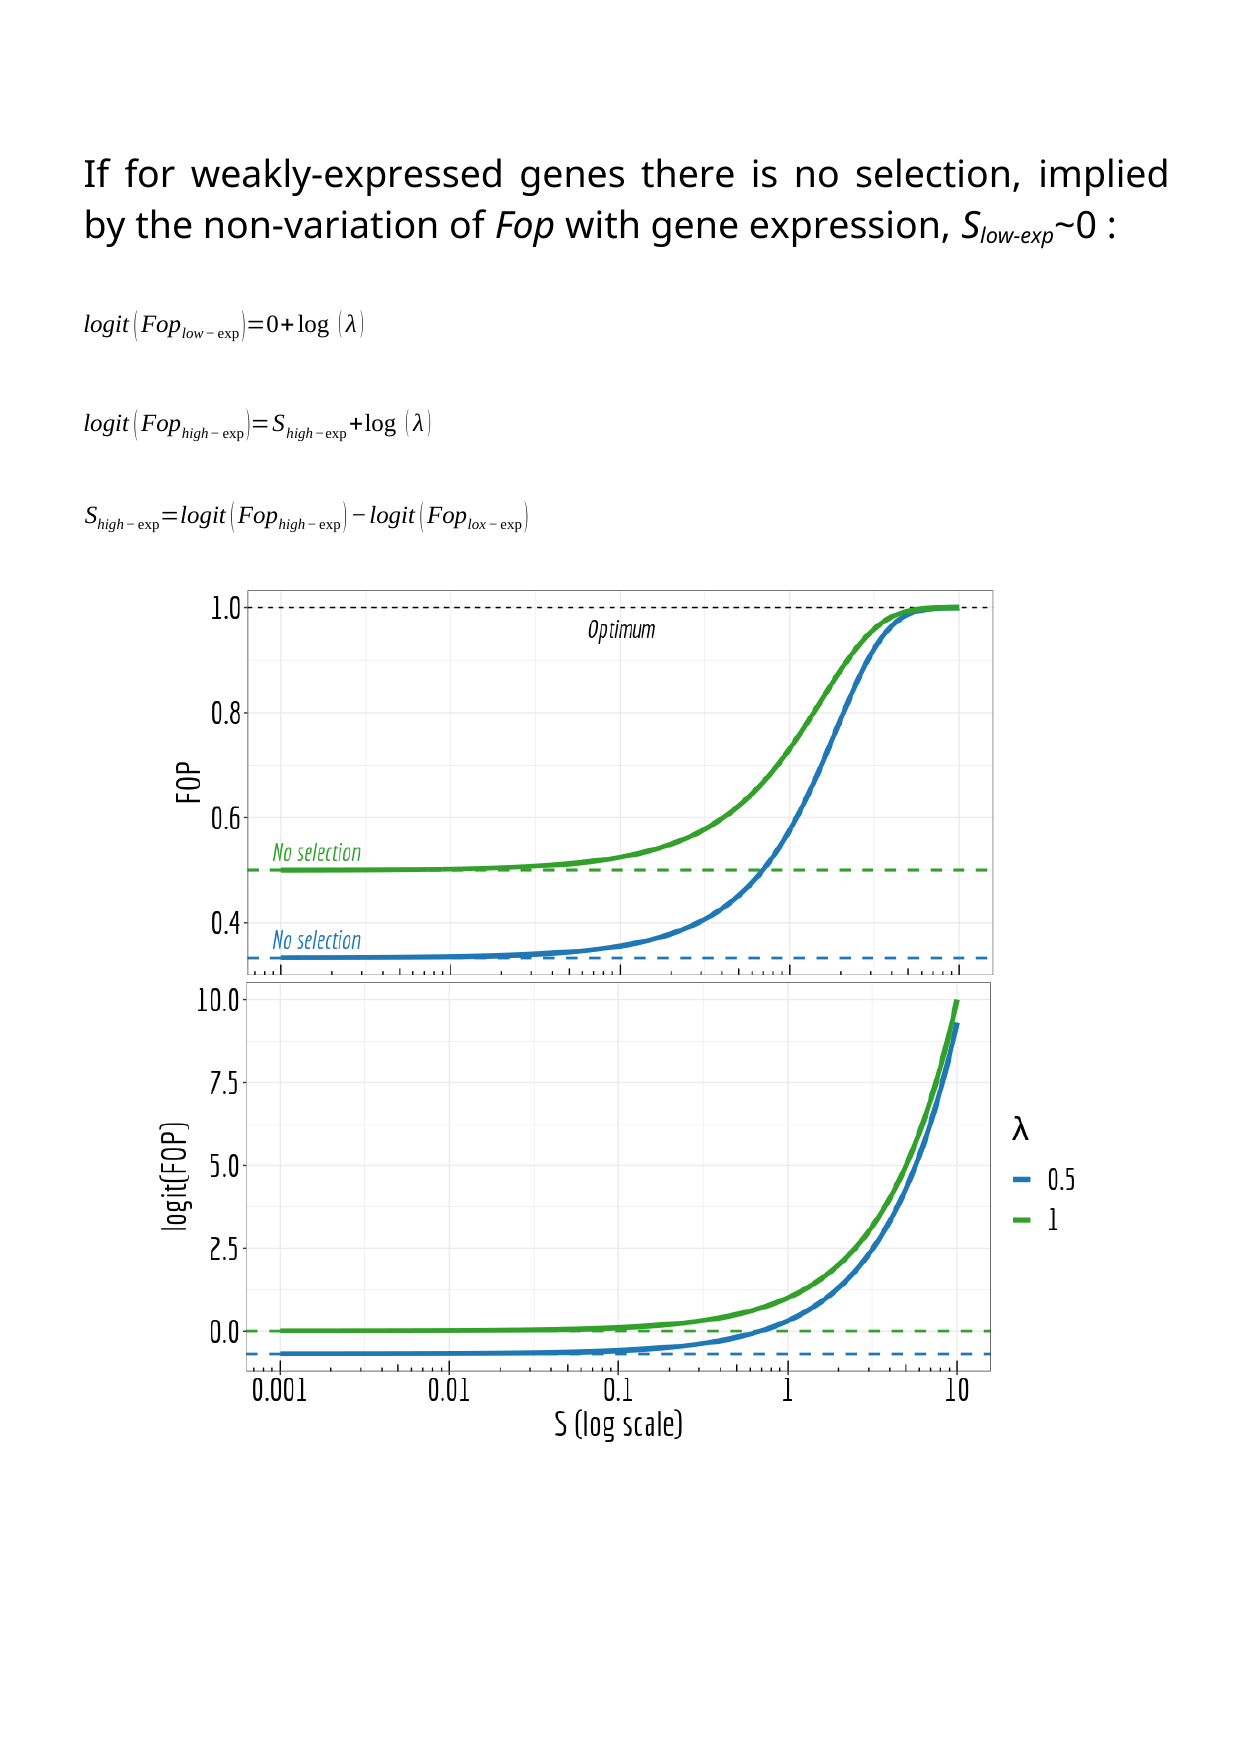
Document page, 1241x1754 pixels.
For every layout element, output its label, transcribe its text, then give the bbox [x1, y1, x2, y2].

picture [155, 583, 1090, 1448]
text If for weakly-expressed genes there is no selection, implied by the non-variation of Fop with gene expression, Slow-exp~0 : [83, 148, 1169, 250]
